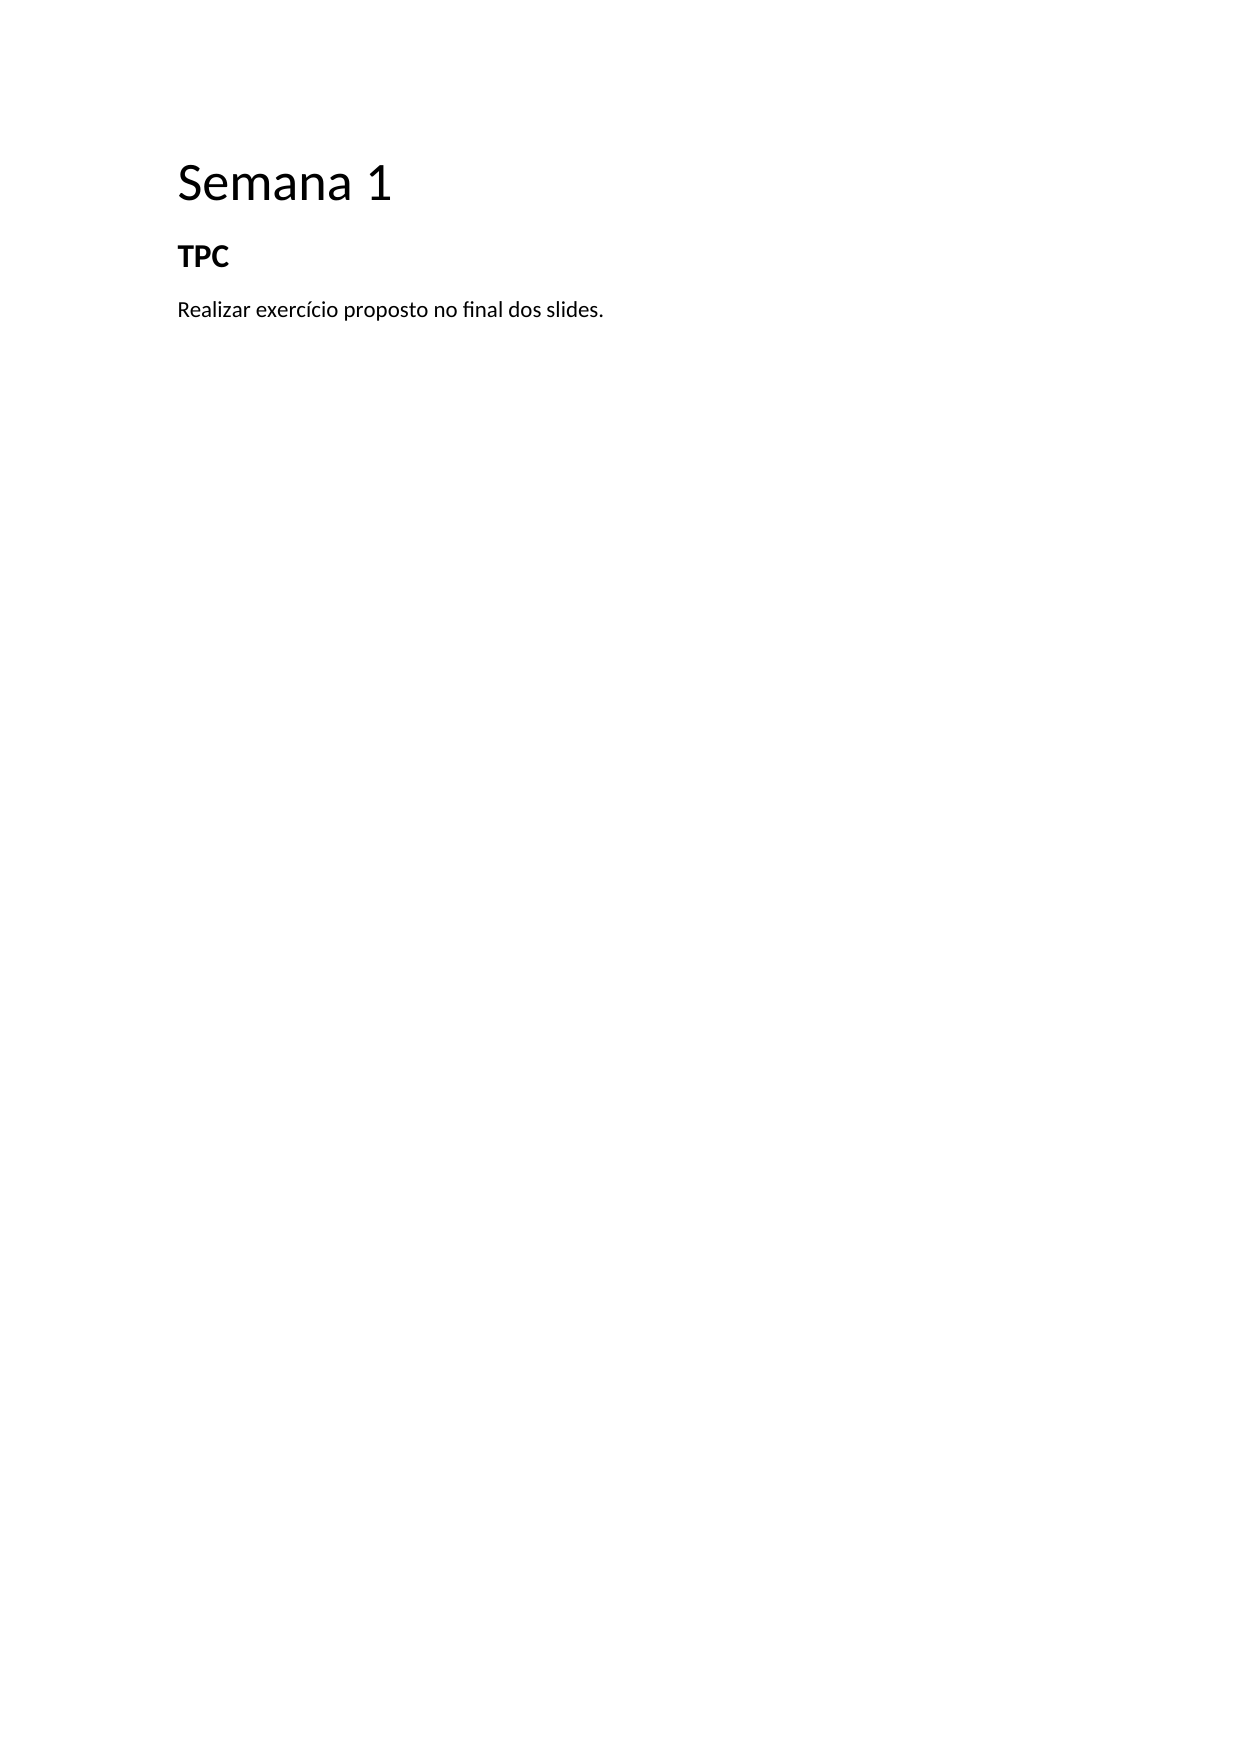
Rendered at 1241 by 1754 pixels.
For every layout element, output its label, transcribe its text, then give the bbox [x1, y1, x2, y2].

text Semana 1 [177, 148, 1063, 214]
text TPC [177, 235, 1063, 276]
text Realizar exercício proposto no final dos slides. [177, 295, 1063, 323]
